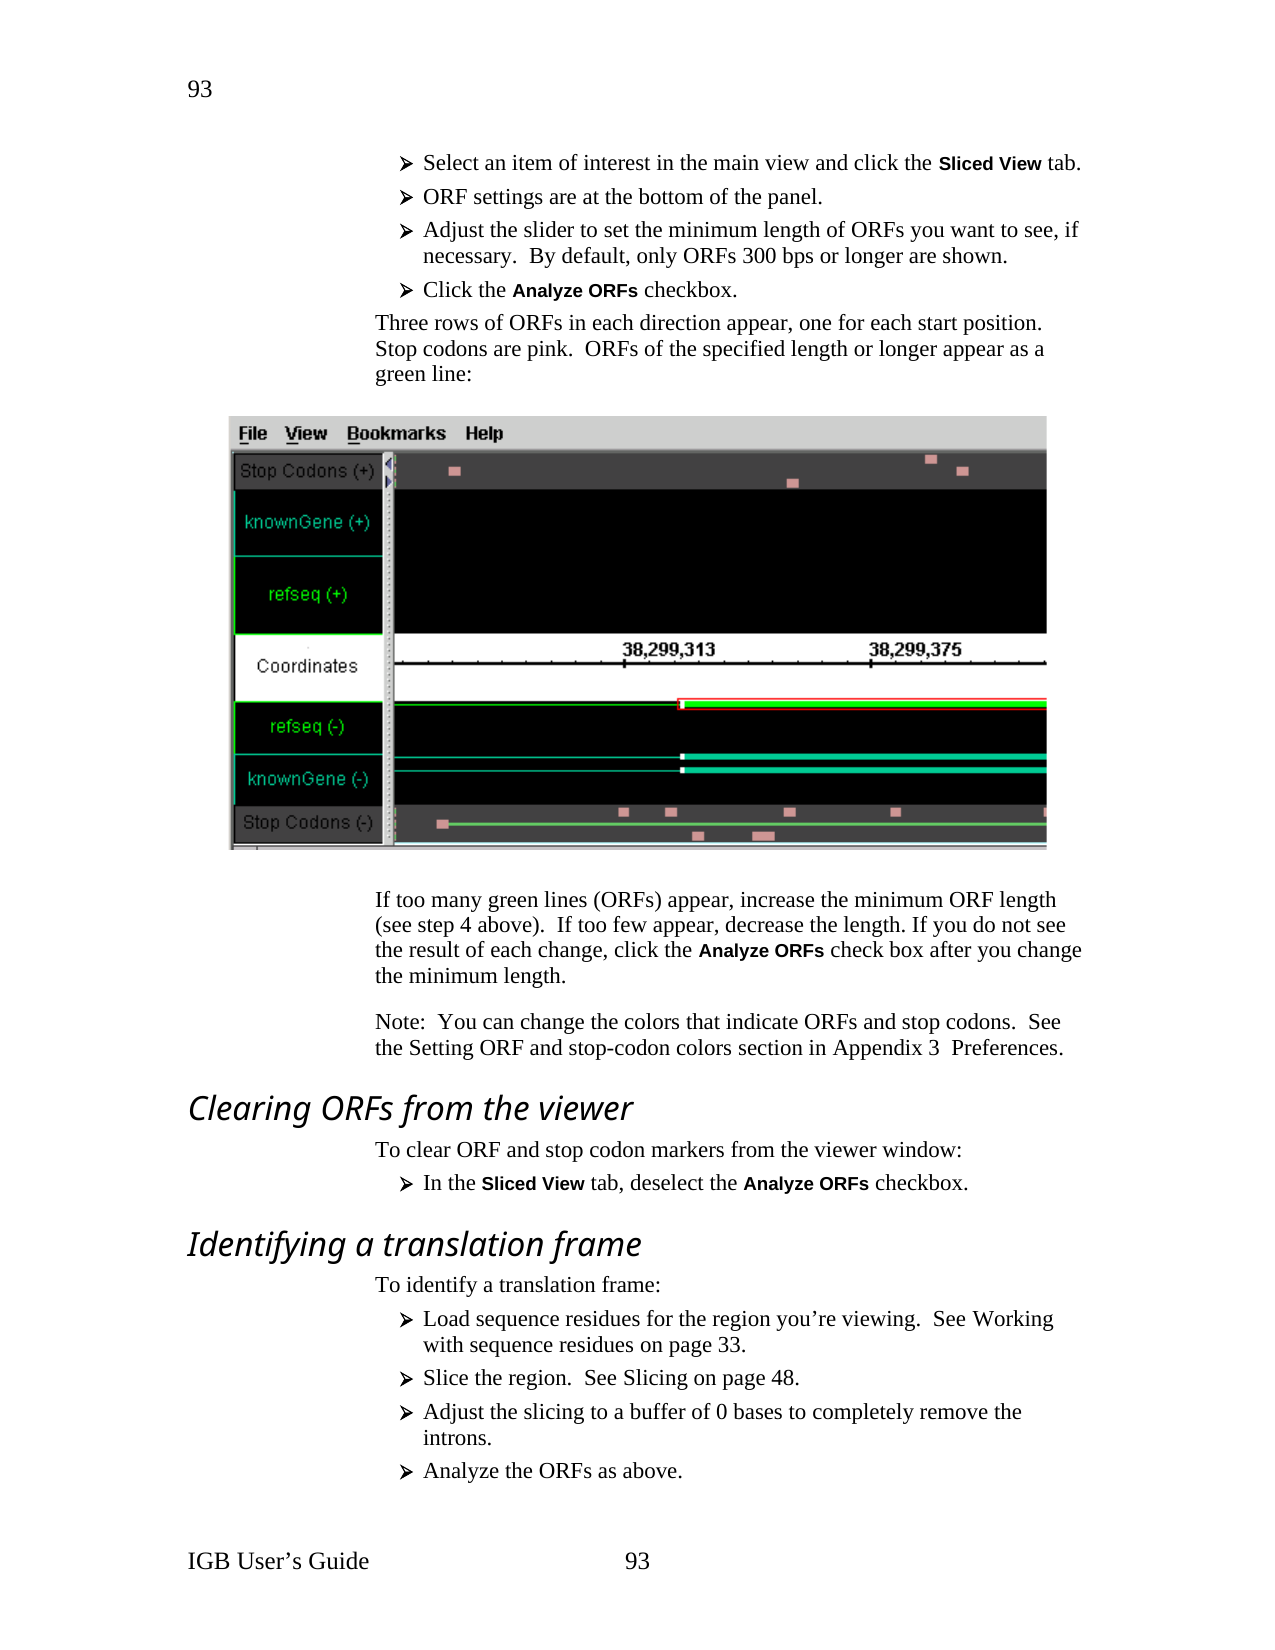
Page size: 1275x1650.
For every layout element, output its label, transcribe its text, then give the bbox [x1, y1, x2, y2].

list In the Sliced View tab, deselect the Analyze ORFs checkbox. [399, 1170, 1087, 1196]
list Analyze the ORFs as above. [399, 1458, 1087, 1484]
list Click the Analyze ORFs checkbox. [399, 277, 1087, 302]
subtitle Clearing ORFs from the viewer [187, 1085, 1087, 1130]
list Load sequence residues for the region you’re viewing. See Working with sequence residues on page 33. [399, 1306, 1087, 1357]
list Select an item of interest in the main view and click the Sliced View tab. [399, 150, 1087, 175]
list Adjust the slicing to a buffer of 0 bases to completely remove the introns. [399, 1399, 1087, 1450]
text Note: You can change the colors that indicate ORFs and stop codons. See the Setting ORF and stop-codon colors section in Appendix 3 Preferences. [375, 1009, 1087, 1060]
list Adjust the slider to set the minimum length of ORFs you want to see, if necessary. By default, only ORFs 300 bps or longer are shown. [399, 217, 1087, 268]
picture [228, 416, 1047, 850]
list Slice the region. See Slicing on page 48. [399, 1365, 1087, 1391]
text Three rows of ORFs in each direction appear, one for each start position. Stop codons are pink. ORFs of the specified length or longer appear as a green line: [375, 310, 1087, 387]
text To identify a translation frame: [375, 1272, 1087, 1298]
text If too many green lines (ORFs) appear, increase the minimum ORF length (see step 4 above). If too few appear, decrease the length. If you do not see the result of each change, click the Analyze ORFs check box after you change the minimum length. [375, 887, 1087, 988]
text To clear ORF and stop codon markers from the viewer window: [375, 1137, 1087, 1162]
list ORF settings are at the bottom of the panel. [399, 184, 1087, 209]
subtitle Identifying a translation frame [187, 1221, 1087, 1266]
